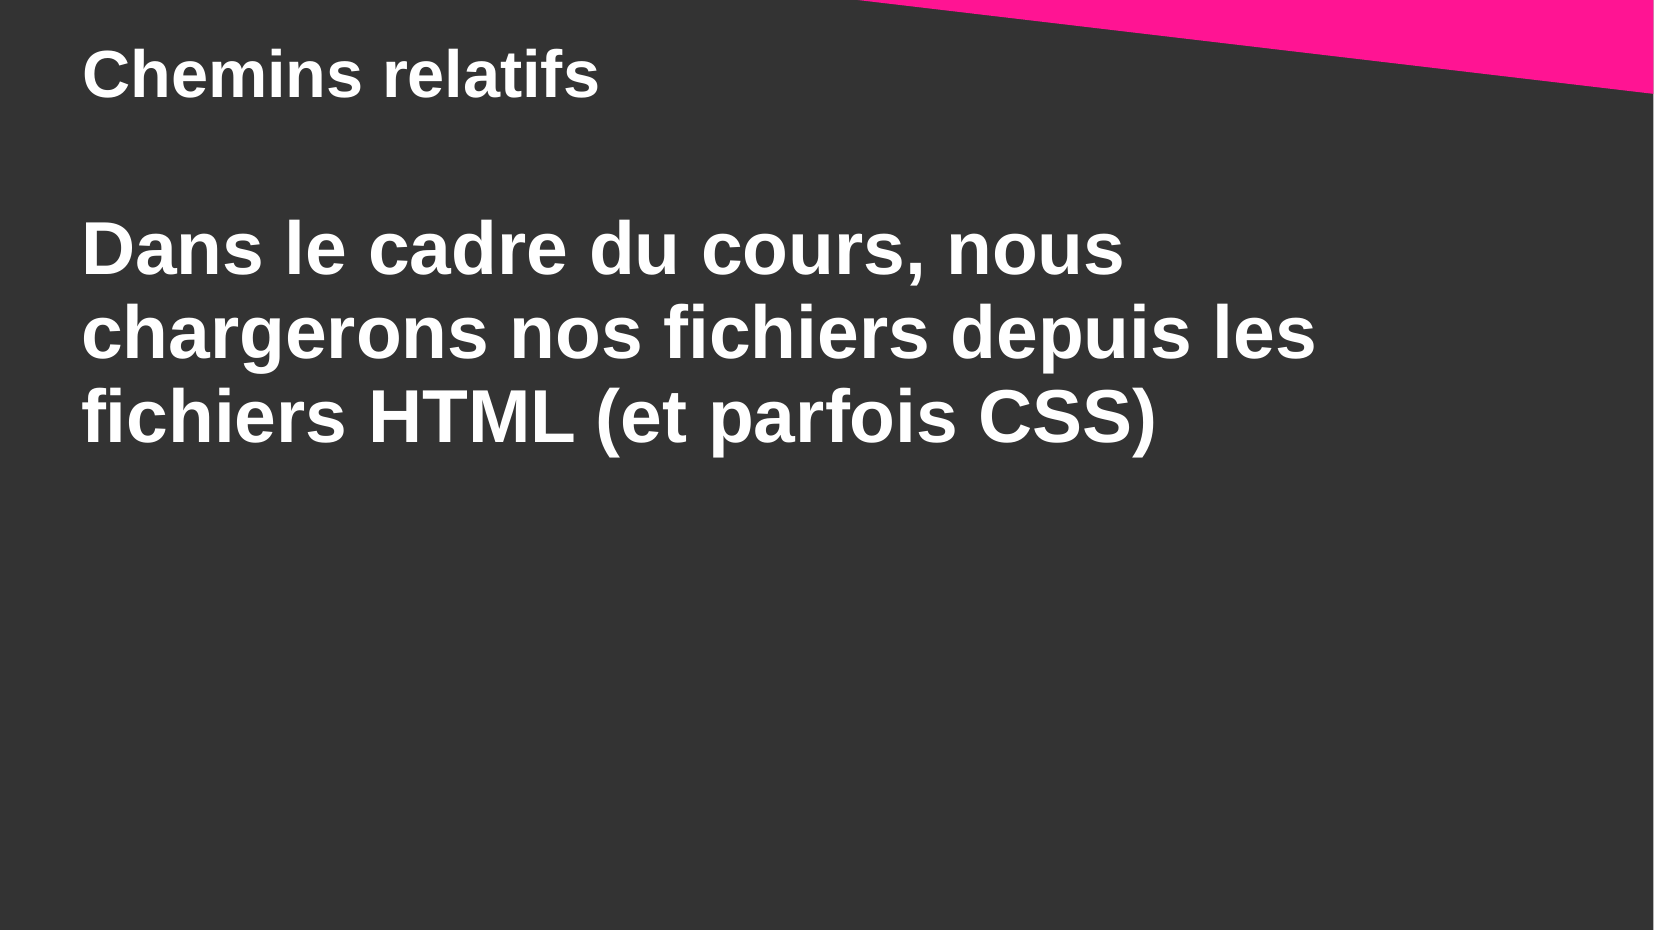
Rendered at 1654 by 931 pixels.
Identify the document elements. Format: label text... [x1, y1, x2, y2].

text_box [857, 0, 1654, 94]
title Chemins relatifs [82, 37, 1052, 122]
list Dans le cadre du cours, nous chargerons nos fichiers depuis les fichiers HTML (et parfois CSS) [80, 206, 1335, 461]
